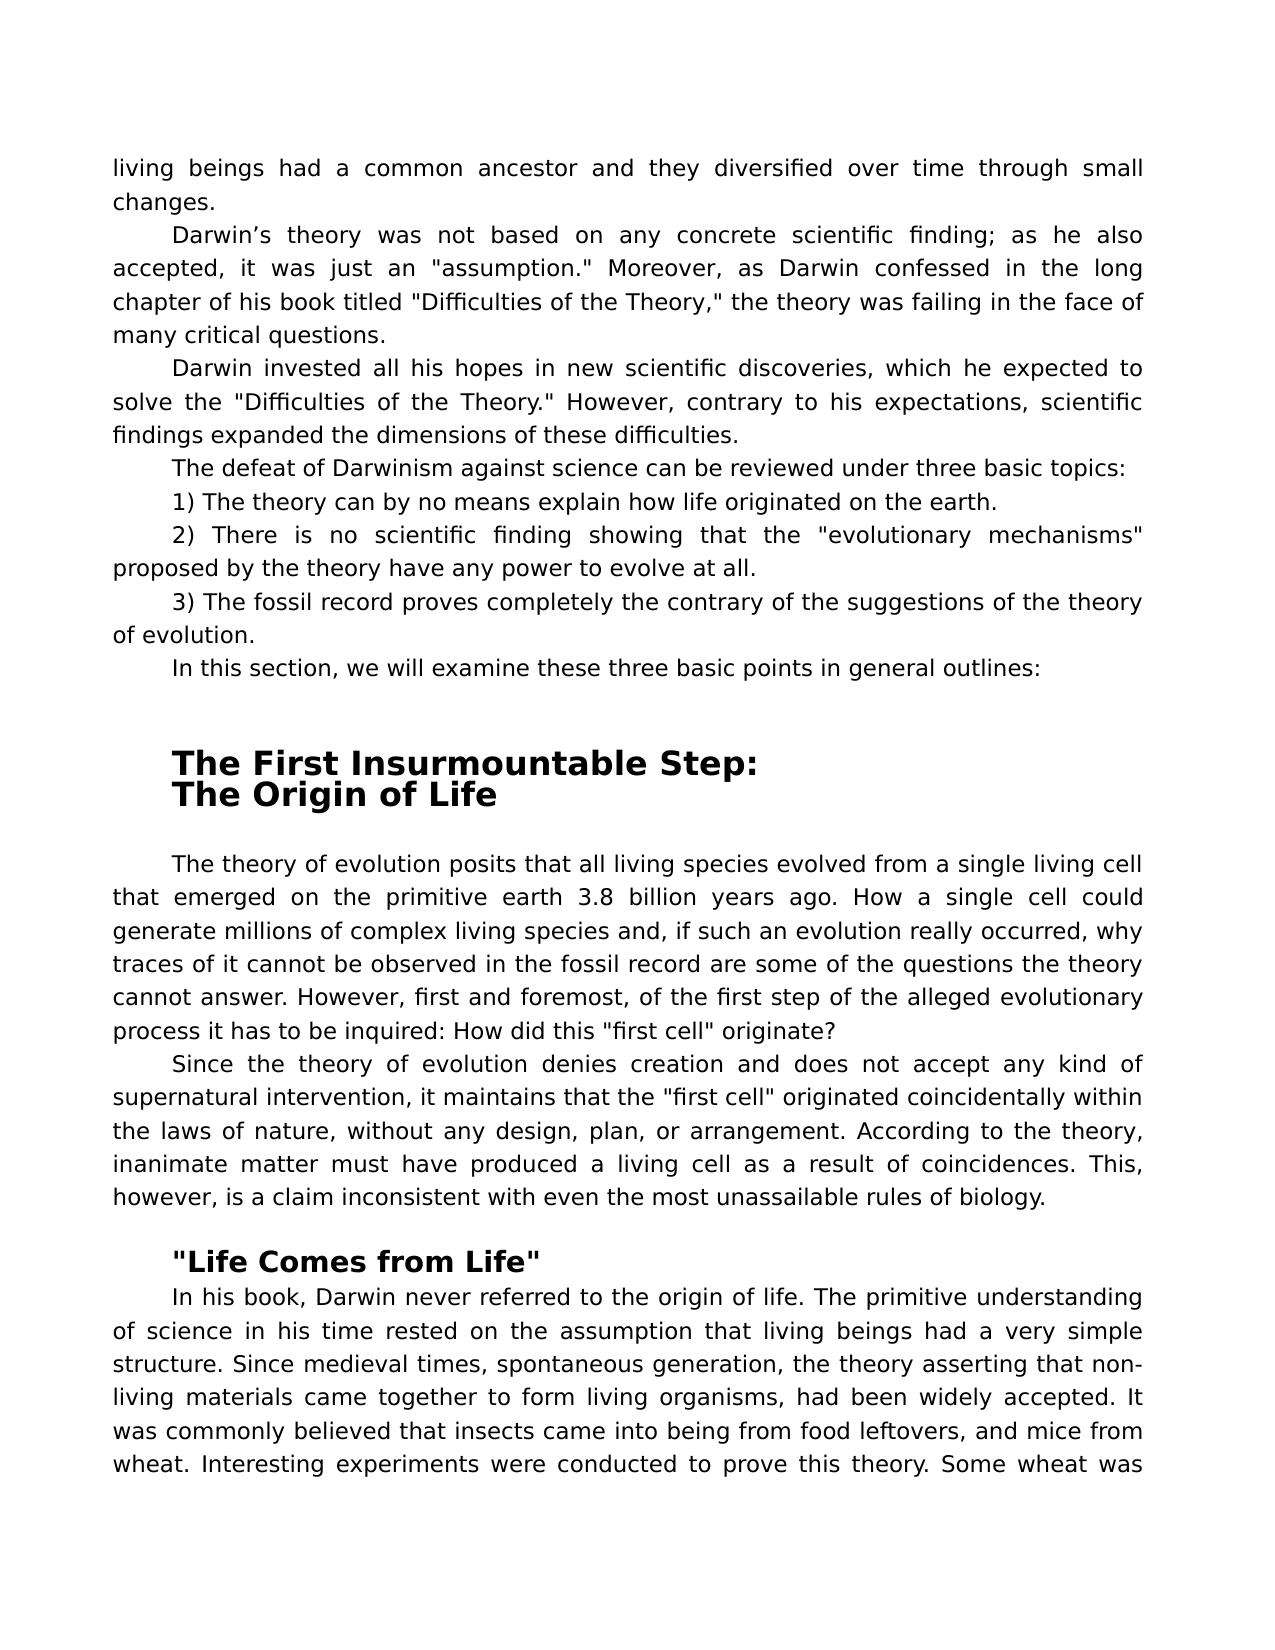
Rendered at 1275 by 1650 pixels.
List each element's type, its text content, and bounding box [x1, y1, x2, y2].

text The defeat of Darwinism against science can be reviewed under three basic topics: [112, 450, 1145, 483]
text Darwin’s theory was not based on any concrete scientific finding; as he also accepted, it was just an "assumption." Moreover, as Darwin confessed in the long chapter of his book titled "Difficulties of the Theory," the theory was failing in the face of many critical questions. [112, 217, 1145, 350]
text The First Insurmountable Step: [112, 750, 1145, 781]
text In this section, we will examine these three basic points in general outlines: [112, 650, 1145, 683]
text Since the theory of evolution denies creation and does not accept any kind of supernatural intervention, it maintains that the "first cell" originated coincidentally within the laws of nature, without any design, plan, or arrangement. According to the theory, inanimate matter must have produced a living cell as a result of coincidences. This, however, is a claim inconsistent with even the most unassailable rules of biology. [112, 1046, 1145, 1212]
text Darwin invested all his hopes in new scientific discoveries, which he expected to solve the "Difficulties of the Theory." However, contrary to his expectations, scientific findings expanded the dimensions of these difficulties. [112, 350, 1145, 450]
text 1) The theory can by no means explain how life originated on the earth. [112, 483, 1145, 517]
text The theory of evolution posits that all living species evolved from a single living cell that emerged on the primitive earth 3.8 billion years ago. How a single cell could generate millions of complex living species and, if such an evolution really occurred, why traces of it cannot be observed in the fossil record are some of the questions the theory cannot answer. However, first and foremost, of the first step of the alleged evolutionary process it has to be inquired: How did this "first cell" originate? [112, 846, 1145, 1046]
text 2) There is no scientific finding showing that the "evolutionary mechanisms" proposed by the theory have any power to evolve at all. [112, 517, 1145, 583]
text The Origin of Life [112, 781, 1145, 812]
text living beings had a common ancestor and they diversified over time through small changes. [112, 150, 1145, 217]
text 3) The fossil record proves completely the contrary of the suggestions of the theory of evolution. [112, 583, 1145, 650]
text In his book, Darwin never referred to the origin of life. The primitive understanding of science in his time rested on the assumption that living beings had a very simple structure. Since medieval times, spontaneous generation, the theory asserting that non-living materials came together to form living organisms, had been widely accepted. It was commonly believed that insects came into being from food leftovers, and mice from wheat. Interesting experiments were conducted to prove this theory. Some wheat was [112, 1279, 1145, 1479]
text "Life Comes from Life" [112, 1246, 1145, 1279]
